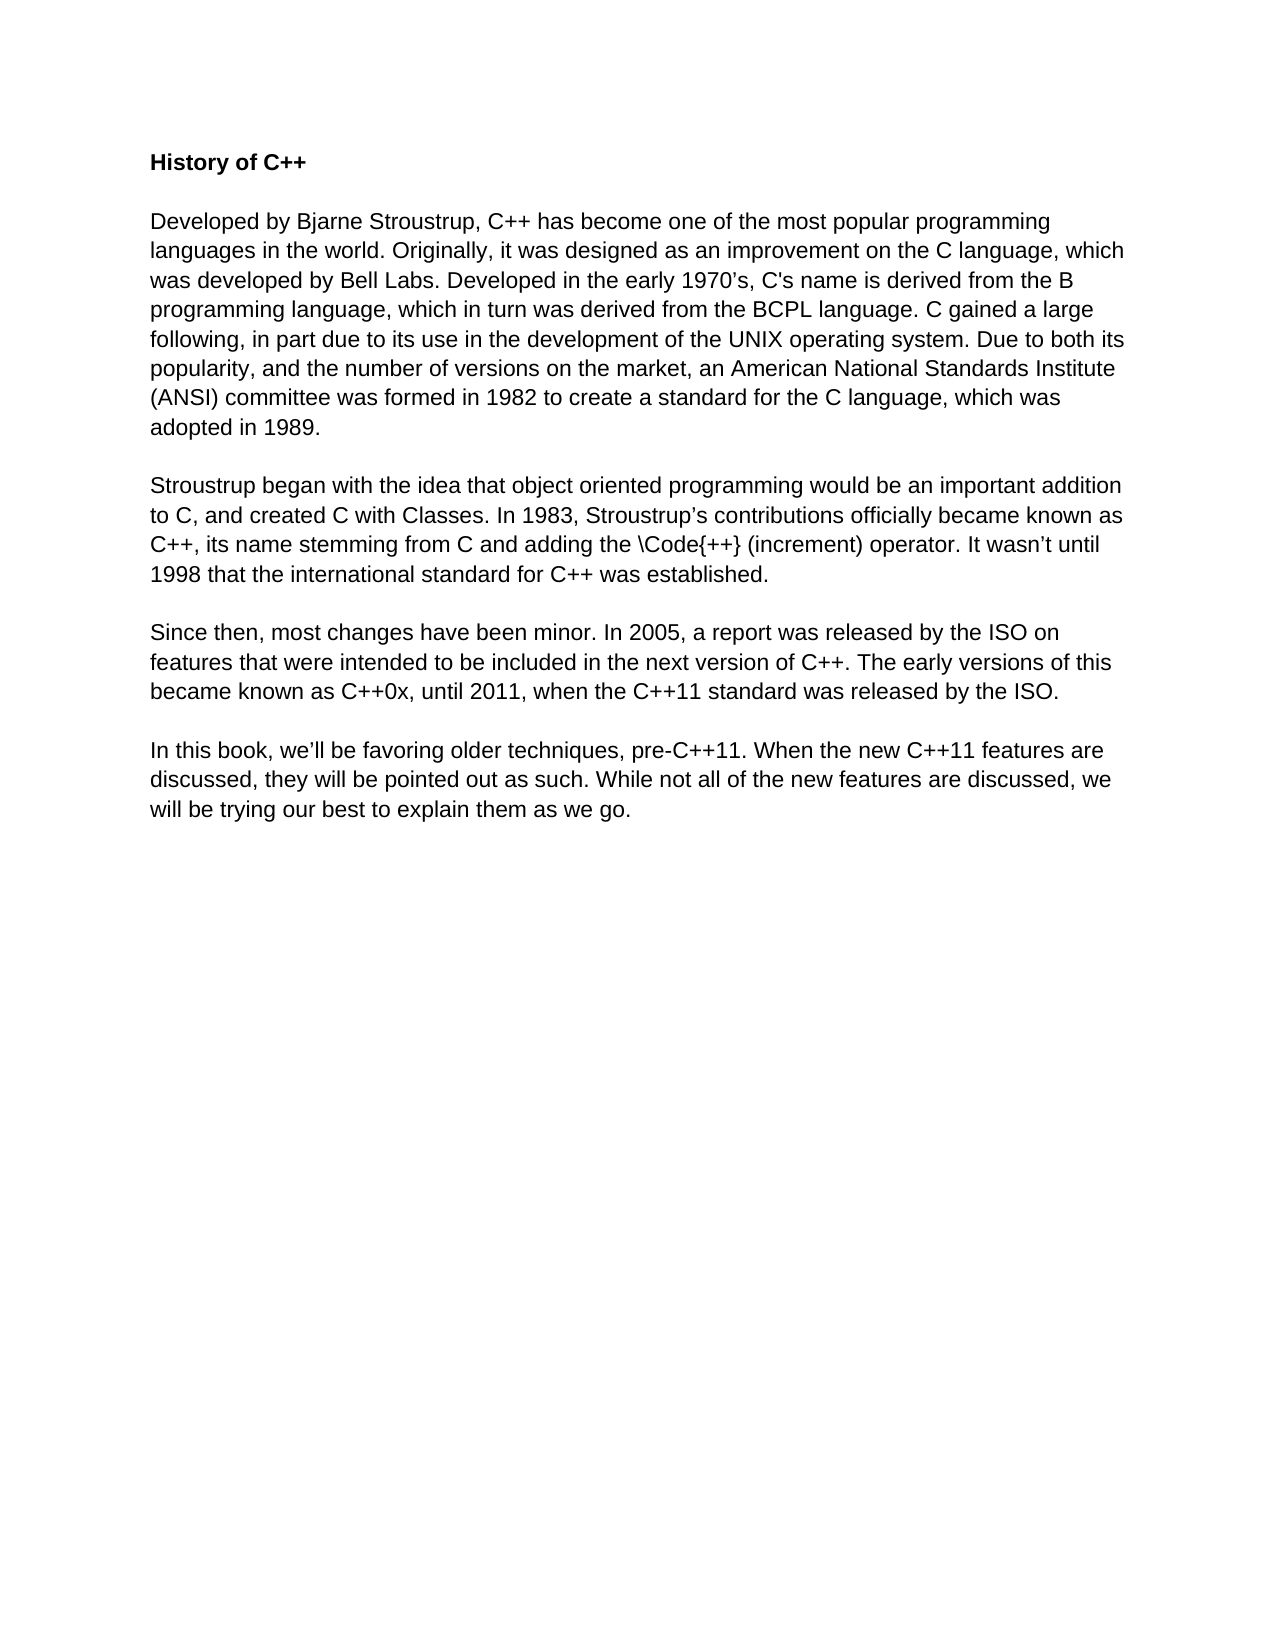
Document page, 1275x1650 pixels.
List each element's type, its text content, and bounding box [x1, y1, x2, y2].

text Since then, most changes have been minor. In 2005, a report was released by the ISO on features that were intended to be included in the next version of C++. The early versions of this became known as C++0x, until 2011, when the C++11 standard was released by the ISO. [150, 620, 1125, 704]
text In this book, we’ll be favoring older techniques, pre-C++11. When the new C++11 features are discussed, they will be pointed out as such. While not all of the new features are discussed, we will be trying our best to explain them as we go. [150, 737, 1125, 822]
text Stroustrup began with the idea that object oriented programming would be an important addition to C, and created C with Classes. In 1983, Stroustrup’s contributions officially became known as C++, its name stemming from C and adding the \Code{++} (increment) operator. It wasn’t until 1998 that the international standard for C++ was established. [150, 473, 1125, 587]
text History of C++ [150, 150, 1125, 176]
text Developed by Bjarne Stroustrup, C++ has become one of the most popular programming languages in the world. Originally, it was designed as an improvement on the C language, which was developed by Bell Labs. Developed in the early 1970’s, C's name is derived from the B programming language, which in turn was derived from the BCPL language. C gained a large following, in part due to its use in the development of the UNIX operating system. Due to both its popularity, and the number of versions on the market, an American National Standards Institute (ANSI) committee was formed in 1982 to create a standard for the C language, which was adopted in 1989. [150, 209, 1125, 440]
